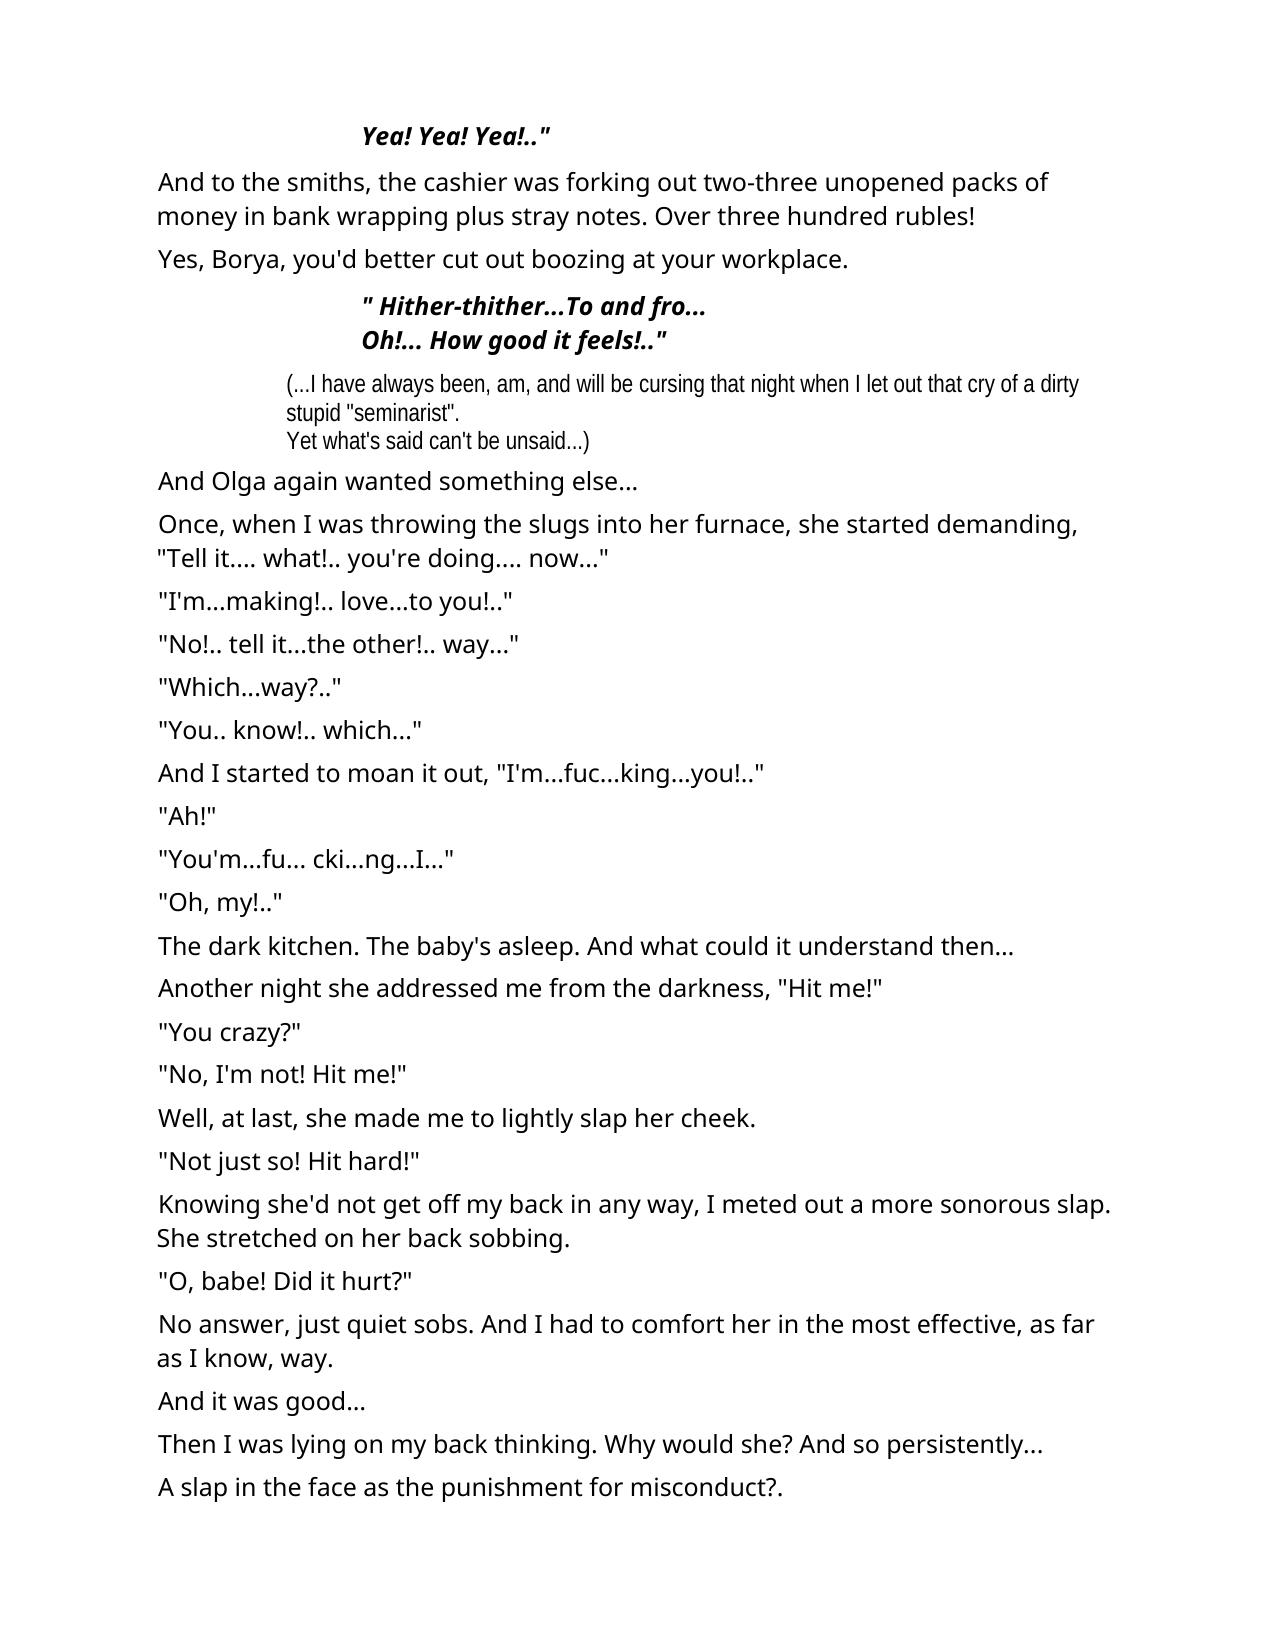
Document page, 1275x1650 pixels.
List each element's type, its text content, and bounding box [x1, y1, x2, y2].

text "You.. know!.. which..." [156, 713, 1118, 747]
text "No, I'm not! Hit me!" [156, 1057, 1118, 1091]
text "You'm...fu... cki...ng...I..." [156, 842, 1118, 876]
text Oh!... How good it feels!.." [286, 322, 1118, 356]
text Well, at last, she made me to lightly slap her cheek. [156, 1100, 1118, 1134]
text Knowing she'd not get off my back in any way, I meted out a more sonorous slap. She stretched on her back sobbing. [156, 1186, 1118, 1254]
text "Ah!" [156, 799, 1118, 833]
text And to the smiths, the cashier was forking out two-three unopened packs of money in bank wrapping plus stray notes. Over three hundred rubles! [156, 165, 1118, 233]
text And I started to moan it out, "I'm...fuc...king...you!.." [156, 756, 1118, 790]
list Yet what's said can't be unsaid...) [286, 426, 1118, 455]
text And Olga again wanted something else... [156, 464, 1118, 498]
text No answer, just quiet sobs. And I had to comfort her in the most effective, as far as I know, way. [156, 1306, 1118, 1374]
text The dark kitchen. The baby's asleep. And what could it understand then… [156, 928, 1118, 962]
text "No!.. tell it...the other!.. way..." [156, 627, 1118, 661]
text "O, babe! Did it hurt?" [156, 1263, 1118, 1297]
text Yea! Yea! Yea!.." [286, 118, 1118, 152]
text And it was good… [156, 1383, 1118, 1417]
text Another night she addressed me from the darkness, "Hit me!" [156, 971, 1118, 1005]
text "Which...way?.." [156, 670, 1118, 704]
text Once, when I was throwing the slugs into her furnace, she started demanding, "Tell it.... what!.. you're doing.... now..." [156, 507, 1118, 575]
text " Hither-thither...To and fro... [286, 288, 1118, 322]
text "Not just so! Hit hard!" [156, 1143, 1118, 1177]
text Then I was lying on my back thinking. Why would she? And so persistently... [156, 1426, 1118, 1461]
list (...I have always been, am, and will be cursing that night when I let out that cry of a dirty stupid "seminarist". [286, 369, 1118, 426]
text "You crazy?" [156, 1014, 1118, 1048]
text Yes, Borya, you'd better cut out boozing at your workplace. [156, 242, 1118, 276]
text A slap in the face as the punishment for misconduct?. [156, 1469, 1118, 1503]
text "Oh, my!.." [156, 885, 1118, 919]
text "I'm...making!.. love...to you!.." [156, 584, 1118, 618]
